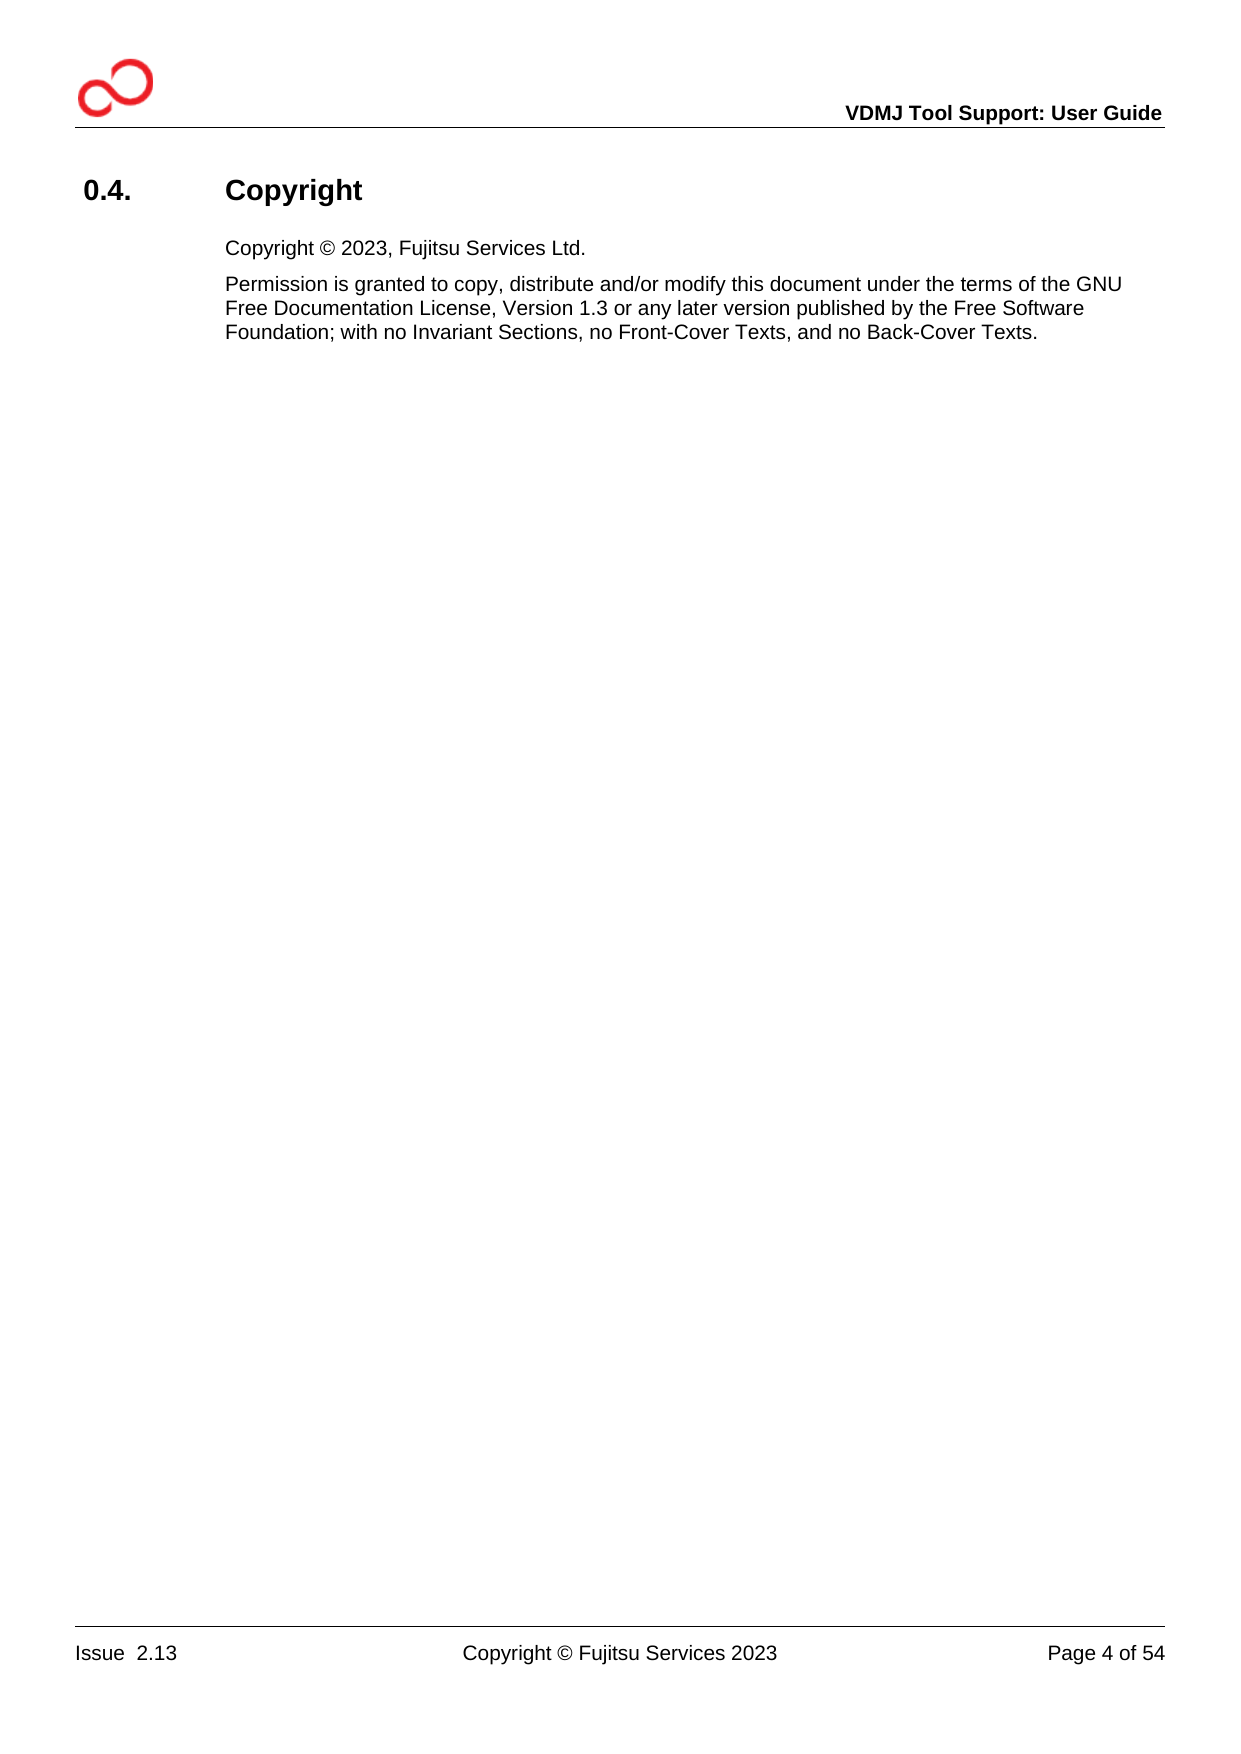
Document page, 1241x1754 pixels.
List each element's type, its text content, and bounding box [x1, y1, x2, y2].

picture [78, 52, 153, 127]
text Copyright © 2023, Fujitsu Services Ltd. [225, 236, 1165, 260]
subtitle Copyright [75, 173, 1165, 206]
text Permission is granted to copy, distribute and/or modify this document under the terms of the GNU Free Documentation License, Version 1.3 or any later version published by the Free Software Foundation; with no Invariant Sections, no Front-Cover Texts, and no Back-Cover Texts. [225, 273, 1165, 344]
